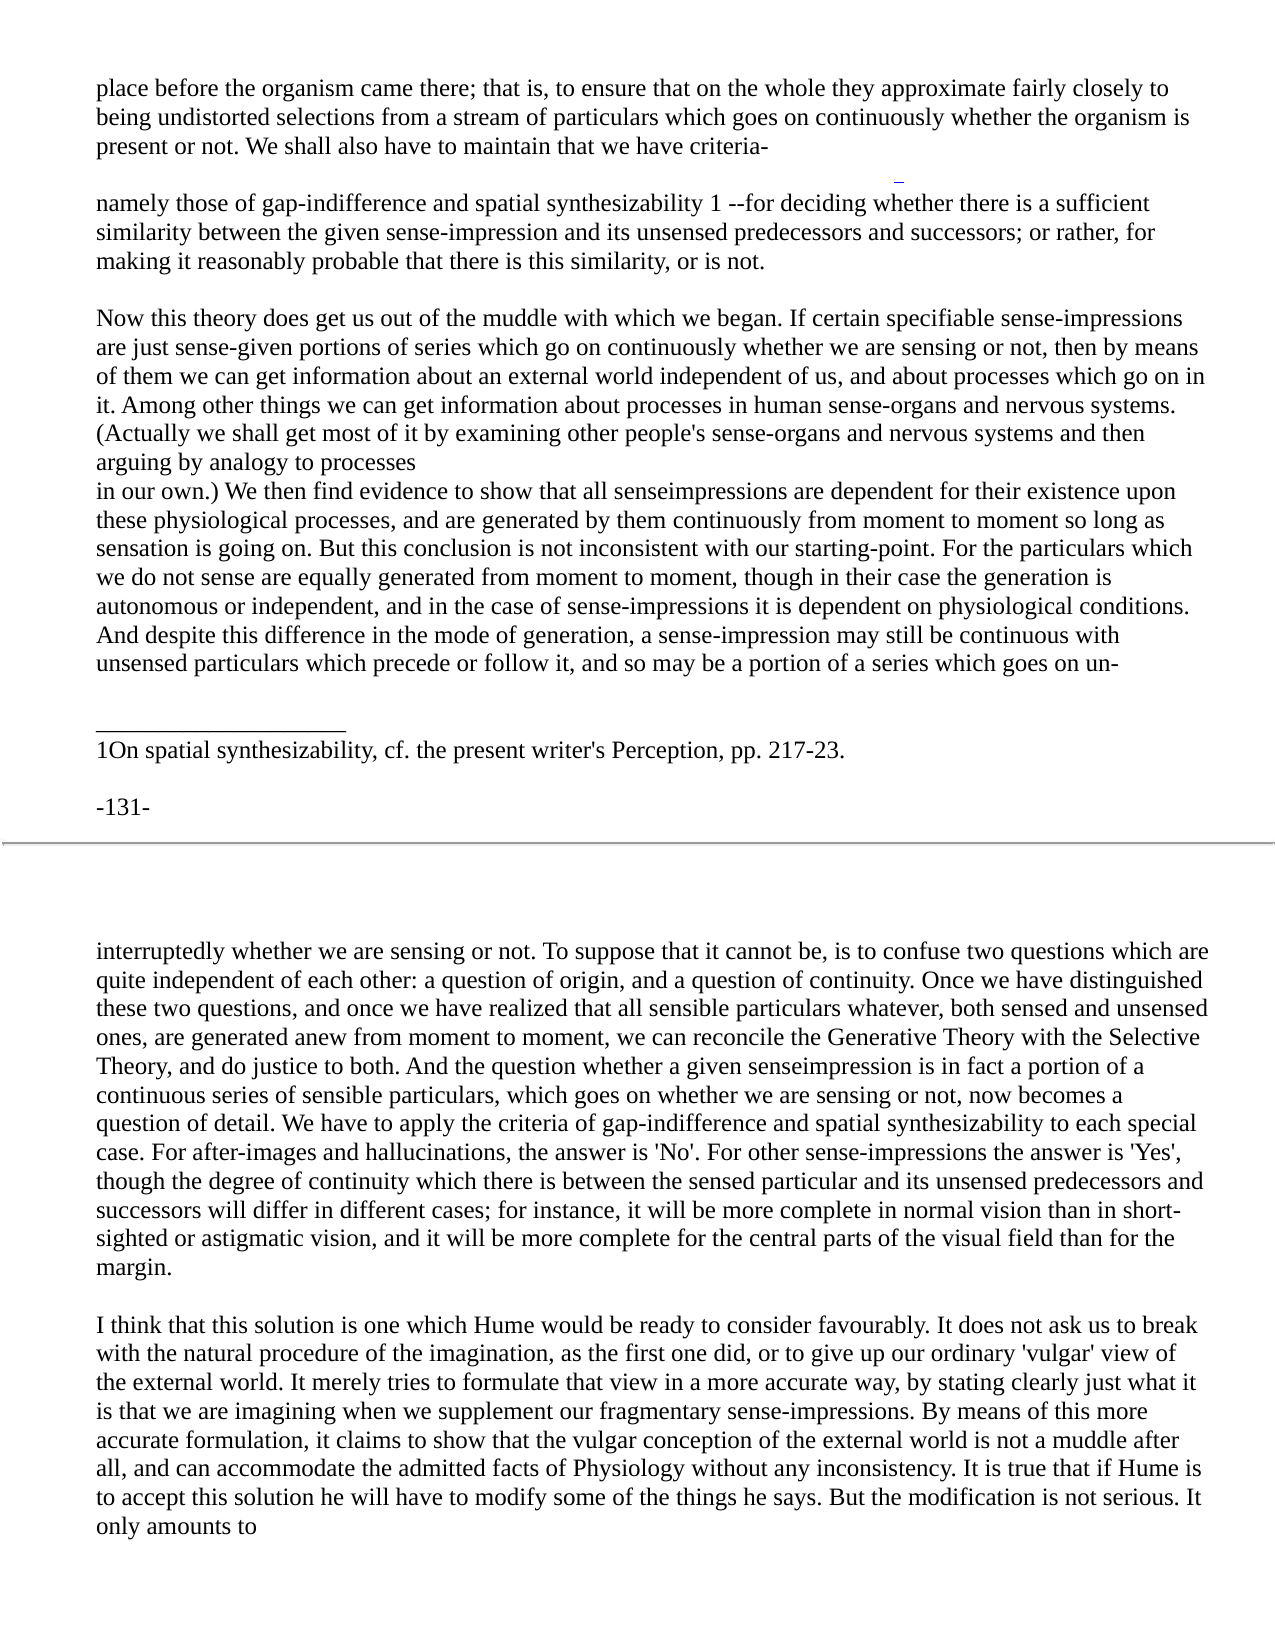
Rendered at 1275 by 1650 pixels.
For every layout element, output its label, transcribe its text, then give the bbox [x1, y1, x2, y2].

text in our own.) We then find evidence to show that all senseimpressions are dependent for their existence upon these physiological processes, and are generated by them continuously from moment to moment so long as sensation is going on. But this conclusion is not inconsistent with our starting-point. For the particulars which we do not sense are equally generated from moment to moment, though in their case the generation is autonomous or independent, and in the case of sense-impressions it is dependent on physiological conditions. And despite this difference in the mode of generation, a sense-impression may still be continuous with unsensed particulars which precede or follow it, and so may be a portion of a series which goes on un- [96, 476, 1212, 677]
text place before the organism came there; that is, to ensure that on the whole they approximate fairly closely to being undistorted selections from a stream of particulars which goes on continuously whether the organism is present or not. We shall also have to maintain that we have criteria- [96, 73, 1212, 160]
picture [0, 838, 1275, 848]
text 1On spatial synthesizability, cf. the present writer's Perception, pp. 217-23. [96, 735, 1212, 763]
text interruptedly whether we are sensing or not. To suppose that it cannot be, is to confuse two questions which are quite independent of each other: a question of origin, and a question of continuity. Once we have distinguished these two questions, and once we have realized that all sensible particulars whatever, both sensed and unsensed ones, are generated anew from moment to moment, we can reconcile the Generative Theory with the Selective Theory, and do justice to both. And the question whether a given senseimpression is in fact a portion of a continuous series of sensible particulars, which goes on whether we are sensing or not, now becomes a question of detail. We have to apply the criteria of gap-indifference and spatial synthesizability to each special case. For after-images and hallucinations, the answer is 'No'. For other sense-impressions the answer is 'Yes', though the degree of continuity which there is between the sensed particular and its unsensed predecessors and successors will differ in different cases; for instance, it will be more complete in normal vision than in short-sighted or astigmatic vision, and it will be more complete for the central parts of the visual field than for the margin. [96, 936, 1212, 1281]
text ____________________ [96, 706, 1212, 735]
text -131- [96, 792, 1212, 821]
text namely those of gap-indifference and spatial synthesizability 1 --for deciding whether there is a sufficient similarity between the given sense-impression and its unsensed predecessors and successors; or rather, for making it reasonably probable that there is this similarity, or is not. [96, 188, 1212, 275]
text Now this theory does get us out of the muddle with which we began. If certain specifiable sense-impressions are just sense-given portions of series which go on continuously whether we are sensing or not, then by means of them we can get information about an external world independent of us, and about processes which go on in it. Among other things we can get information about processes in human sense-organs and nervous systems. (Actually we shall get most of it by examining other people's sense-organs and nervous systems and then arguing by analogy to processes [96, 303, 1212, 476]
text I think that this solution is one which Hume would be ready to consider favourably. It does not ask us to break with the natural procedure of the imagination, as the first one did, or to give up our ordinary 'vulgar' view of the external world. It merely tries to formulate that view in a more accurate way, by stating clearly just what it is that we are imagining when we supplement our fragmentary sense-impressions. By means of this more accurate formulation, it claims to show that the vulgar conception of the external world is not a muddle after all, and can accommodate the admitted facts of Physiology without any inconsistency. It is true that if Hume is to accept this solution he will have to modify some of the things he says. But the modification is not serious. It only amounts to [96, 1310, 1212, 1540]
